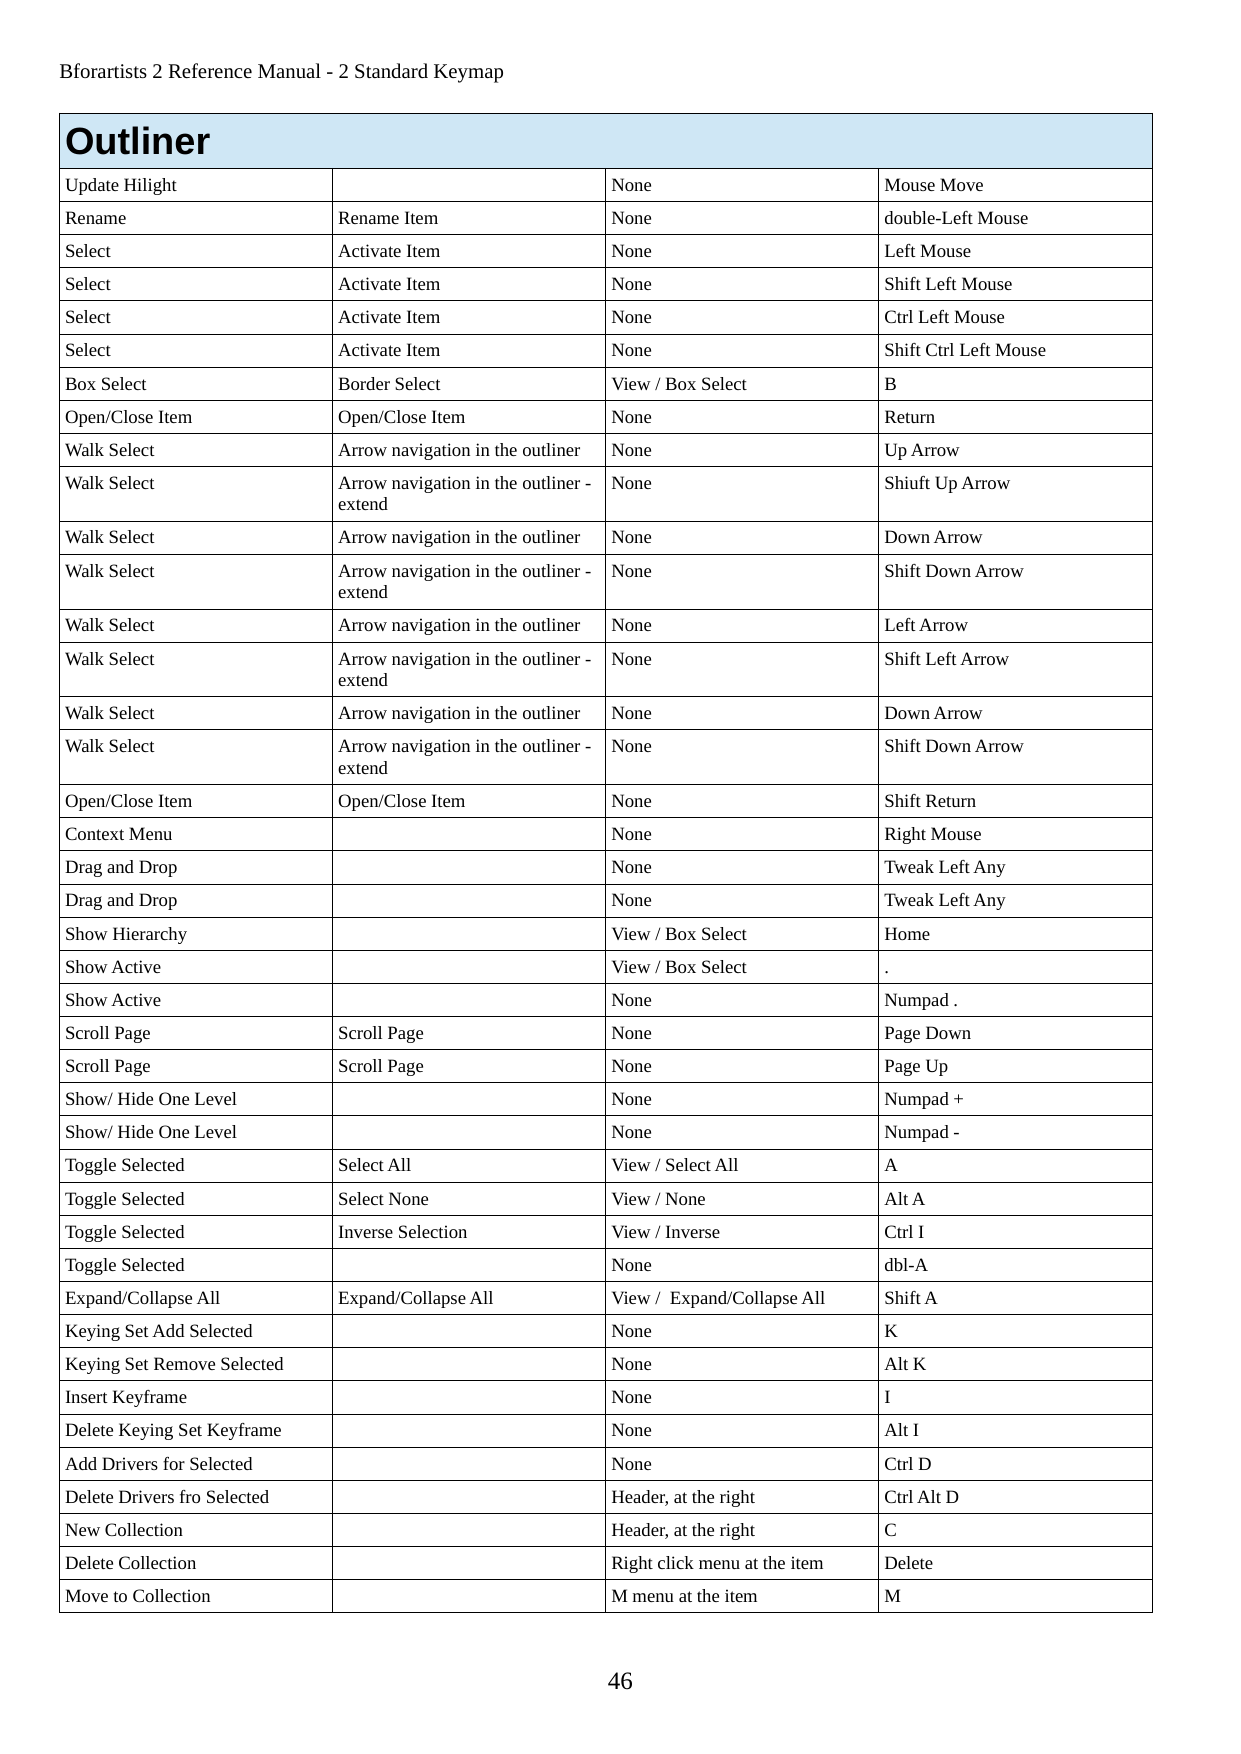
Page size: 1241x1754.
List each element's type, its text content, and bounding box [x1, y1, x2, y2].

table_cell None [606, 697, 878, 729]
table_cell Shift A [879, 1282, 1152, 1314]
table_cell Numpad + [879, 1083, 1152, 1115]
table_cell Keying Set Add Selected [60, 1315, 332, 1347]
table_cell None [606, 1083, 878, 1115]
table_cell Activate Item [333, 235, 605, 267]
table_cell Scroll Page [333, 1017, 605, 1049]
table_cell None [606, 1448, 878, 1480]
table_cell [333, 951, 605, 983]
table_cell Expand/Collapse All [60, 1282, 332, 1314]
table_cell [333, 1249, 605, 1281]
table_cell Walk Select [60, 467, 332, 521]
table_cell None [606, 1017, 878, 1049]
table_cell Drag and Drop [60, 885, 332, 917]
table_cell Rename Item [333, 202, 605, 234]
table_cell [333, 169, 605, 201]
table_cell B [879, 368, 1152, 400]
table_cell Home [879, 918, 1152, 950]
table_cell Arrow navigation in the outliner [333, 697, 605, 729]
table_cell Expand/Collapse All [333, 1282, 605, 1314]
table_cell Drag and Drop [60, 851, 332, 883]
table_cell None [606, 984, 878, 1016]
table_cell Arrow navigation in the outliner - extend [333, 467, 605, 521]
table_cell Shiuft Up Arrow [879, 467, 1152, 521]
table_cell Down Arrow [879, 697, 1152, 729]
table_cell Arrow navigation in the outliner - extend [333, 643, 605, 696]
table_cell Select [60, 301, 332, 333]
table_cell Arrow navigation in the outliner - extend [333, 730, 605, 784]
table_cell Header, at the right [606, 1481, 878, 1513]
table_cell Right click menu at the item [606, 1547, 878, 1579]
table_cell Show Active [60, 951, 332, 983]
table_cell M menu at the item [606, 1580, 878, 1612]
table_cell [333, 851, 605, 883]
table_cell Inverse Selection [333, 1216, 605, 1248]
table_cell I [879, 1381, 1152, 1413]
table_cell . [879, 951, 1152, 983]
table_cell Select All [333, 1150, 605, 1182]
table_cell Insert Keyframe [60, 1381, 332, 1413]
table_cell Ctrl D [879, 1448, 1152, 1480]
table_cell View / Expand/Collapse All [606, 1282, 878, 1314]
table_cell Box Select [60, 368, 332, 400]
table_cell Numpad - [879, 1116, 1152, 1148]
table_cell Show/ Hide One Level [60, 1116, 332, 1148]
table_cell Delete [879, 1547, 1152, 1579]
table_cell Walk Select [60, 434, 332, 466]
table_cell Page Up [879, 1050, 1152, 1082]
table_cell None [606, 730, 878, 784]
table_cell Alt K [879, 1348, 1152, 1380]
table_header Outliner [60, 114, 1152, 168]
table_cell Ctrl Left Mouse [879, 301, 1152, 333]
table_cell Walk Select [60, 555, 332, 608]
table_cell Alt A [879, 1183, 1152, 1215]
table_cell Return [879, 401, 1152, 433]
table_cell [333, 1415, 605, 1447]
table_cell Shift Ctrl Left Mouse [879, 335, 1152, 367]
table_cell Update Hilight [60, 169, 332, 201]
table_cell None [606, 1116, 878, 1148]
table_cell None [606, 434, 878, 466]
table_cell [333, 1580, 605, 1612]
table_cell None [606, 1415, 878, 1447]
table_cell None [606, 1050, 878, 1082]
table_cell Delete Collection [60, 1547, 332, 1579]
table_cell Down Arrow [879, 522, 1152, 554]
table_cell Scroll Page [60, 1017, 332, 1049]
table_cell None [606, 301, 878, 333]
table_cell [333, 1116, 605, 1148]
table_cell [333, 1315, 605, 1347]
table_cell None [606, 1381, 878, 1413]
table_cell Left Mouse [879, 235, 1152, 267]
table_cell None [606, 1315, 878, 1347]
table_cell Keying Set Remove Selected [60, 1348, 332, 1380]
table_cell Shift Return [879, 785, 1152, 817]
table_cell Activate Item [333, 335, 605, 367]
table_cell A [879, 1150, 1152, 1182]
table_cell Shift Left Arrow [879, 643, 1152, 696]
table_cell Ctrl I [879, 1216, 1152, 1248]
table_cell None [606, 818, 878, 850]
table_cell [333, 1083, 605, 1115]
table_cell Tweak Left Any [879, 851, 1152, 883]
table_cell Ctrl Alt D [879, 1481, 1152, 1513]
table_cell Arrow navigation in the outliner - extend [333, 555, 605, 608]
table_cell Walk Select [60, 697, 332, 729]
table_cell Show Hierarchy [60, 918, 332, 950]
table_cell None [606, 467, 878, 521]
table_cell Show/ Hide One Level [60, 1083, 332, 1115]
table_cell Delete Drivers fro Selected [60, 1481, 332, 1513]
table_cell Mouse Move [879, 169, 1152, 201]
table_cell [333, 1514, 605, 1546]
table_cell Up Arrow [879, 434, 1152, 466]
table_cell Walk Select [60, 730, 332, 784]
table_cell [333, 818, 605, 850]
table_cell View / Box Select [606, 368, 878, 400]
table_cell View / Select All [606, 1150, 878, 1182]
table_cell None [606, 235, 878, 267]
table_cell None [606, 851, 878, 883]
table_cell Shift Down Arrow [879, 555, 1152, 608]
table_cell Toggle Selected [60, 1249, 332, 1281]
table_cell Scroll Page [333, 1050, 605, 1082]
table_cell Rename [60, 202, 332, 234]
table_cell Toggle Selected [60, 1216, 332, 1248]
table_cell Open/Close Item [333, 785, 605, 817]
table_cell C [879, 1514, 1152, 1546]
table_cell View / None [606, 1183, 878, 1215]
table_cell Border Select [333, 368, 605, 400]
table_cell Open/Close Item [333, 401, 605, 433]
table_cell Arrow navigation in the outliner [333, 610, 605, 642]
table_cell None [606, 401, 878, 433]
table_cell Shift Left Mouse [879, 268, 1152, 300]
table_cell Add Drivers for Selected [60, 1448, 332, 1480]
table_cell Open/Close Item [60, 785, 332, 817]
table_cell Toggle Selected [60, 1150, 332, 1182]
table_cell Toggle Selected [60, 1183, 332, 1215]
table_cell [333, 885, 605, 917]
table_cell double-Left Mouse [879, 202, 1152, 234]
table_cell [333, 1381, 605, 1413]
table_cell Page Down [879, 1017, 1152, 1049]
table_cell None [606, 522, 878, 554]
table_cell [333, 1547, 605, 1579]
table_cell None [606, 202, 878, 234]
table_cell [333, 918, 605, 950]
table_cell Shift Down Arrow [879, 730, 1152, 784]
table_cell Select None [333, 1183, 605, 1215]
table_cell None [606, 335, 878, 367]
table_cell Delete Keying Set Keyframe [60, 1415, 332, 1447]
table_cell None [606, 643, 878, 696]
table_cell Arrow navigation in the outliner [333, 434, 605, 466]
table_cell None [606, 1348, 878, 1380]
table_cell None [606, 555, 878, 608]
table_cell Walk Select [60, 643, 332, 696]
table_cell Activate Item [333, 268, 605, 300]
table_cell M [879, 1580, 1152, 1612]
table_cell Show Active [60, 984, 332, 1016]
table_cell dbl-A [879, 1249, 1152, 1281]
table_cell None [606, 885, 878, 917]
table_cell Scroll Page [60, 1050, 332, 1082]
table_cell None [606, 1249, 878, 1281]
table_cell Select [60, 235, 332, 267]
table_cell New Collection [60, 1514, 332, 1546]
table_cell None [606, 610, 878, 642]
table_cell Walk Select [60, 610, 332, 642]
table_cell None [606, 268, 878, 300]
table_cell None [606, 785, 878, 817]
table_cell Right Mouse [879, 818, 1152, 850]
table_cell Select [60, 335, 332, 367]
table_cell Activate Item [333, 301, 605, 333]
table_cell Alt I [879, 1415, 1152, 1447]
table_cell View / Inverse [606, 1216, 878, 1248]
table_cell [333, 1481, 605, 1513]
table_cell None [606, 169, 878, 201]
table_cell Arrow navigation in the outliner [333, 522, 605, 554]
table_cell Context Menu [60, 818, 332, 850]
table_cell [333, 984, 605, 1016]
table_cell Tweak Left Any [879, 885, 1152, 917]
table_cell View / Box Select [606, 918, 878, 950]
table_cell Move to Collection [60, 1580, 332, 1612]
table_cell [333, 1348, 605, 1380]
table_cell Open/Close Item [60, 401, 332, 433]
table_cell Left Arrow [879, 610, 1152, 642]
table_cell K [879, 1315, 1152, 1347]
table_cell View / Box Select [606, 951, 878, 983]
table_cell Walk Select [60, 522, 332, 554]
table_cell [333, 1448, 605, 1480]
table_cell Header, at the right [606, 1514, 878, 1546]
table_cell Numpad . [879, 984, 1152, 1016]
table_cell Select [60, 268, 332, 300]
